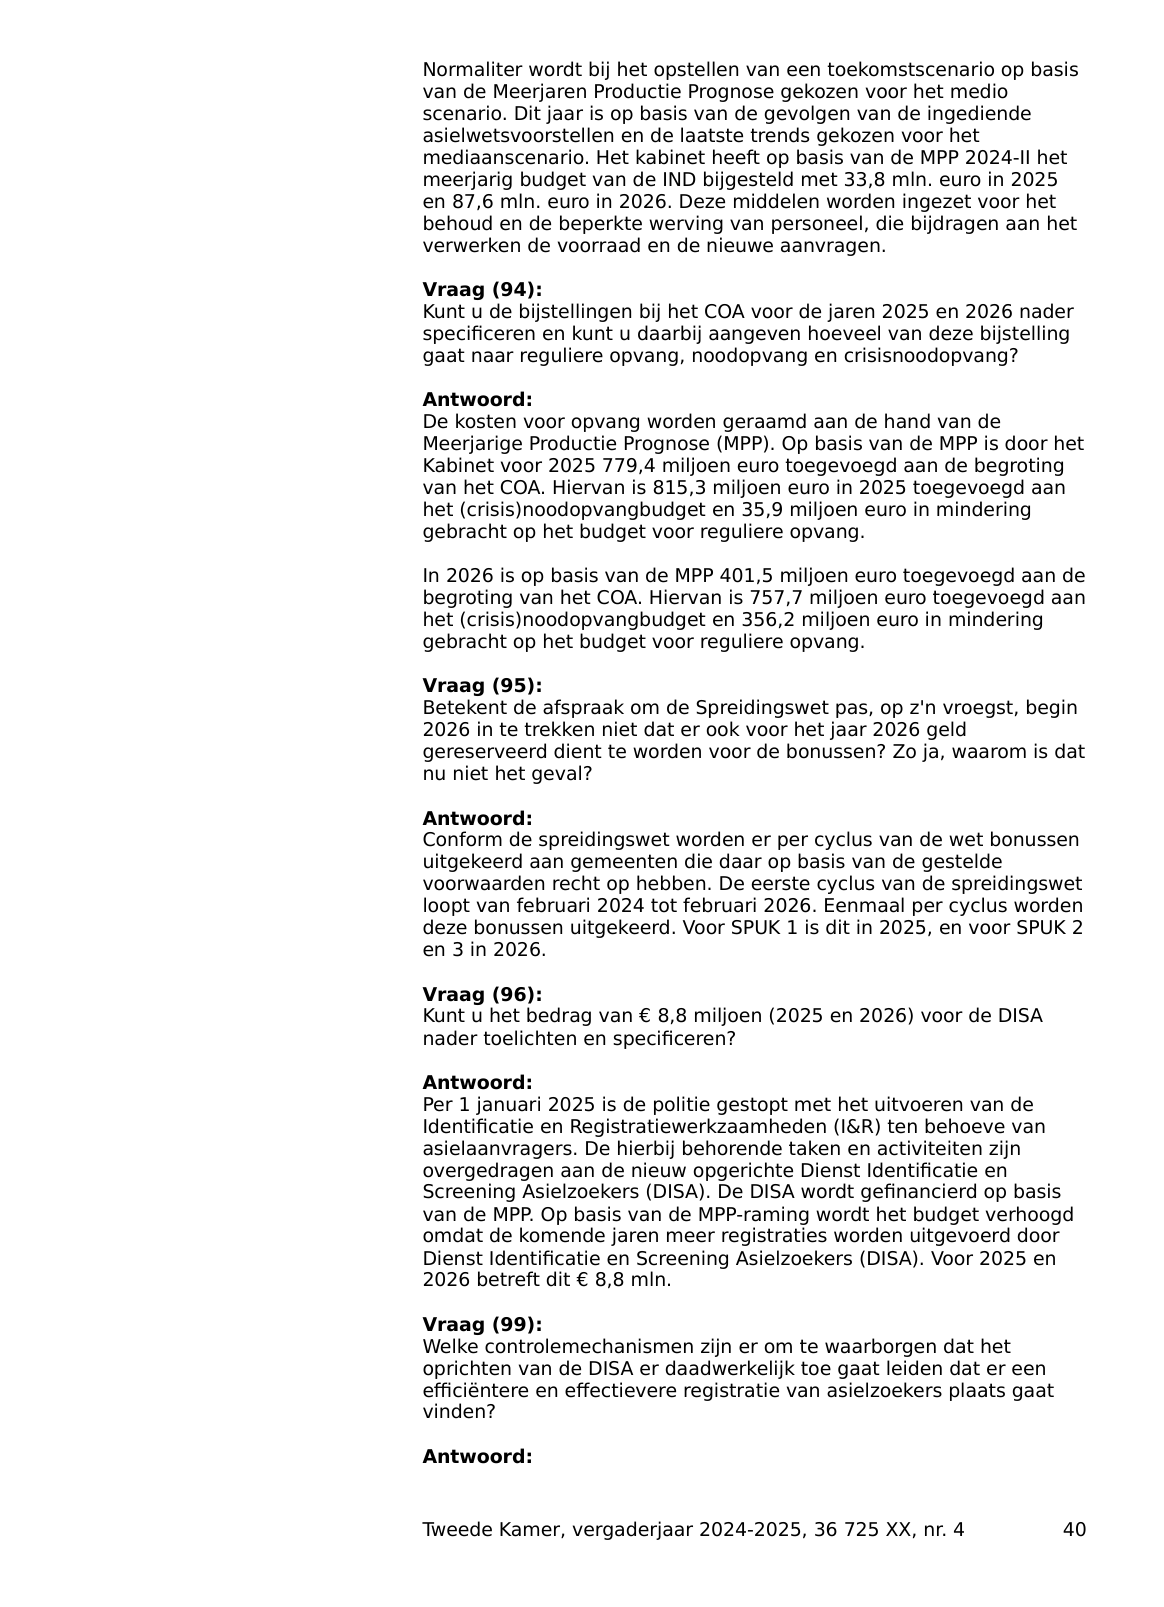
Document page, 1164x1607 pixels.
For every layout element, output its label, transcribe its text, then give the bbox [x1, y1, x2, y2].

text Normaliter wordt bij het opstellen van een toekomstscenario op basis van de Meerjaren Productie Prognose gekozen voor het medio scenario. Dit jaar is op basis van de gevolgen van de ingediende asielwetsvoorstellen en de laatste trends gekozen voor het mediaanscenario. Het kabinet heeft op basis van de MPP 2024-II het meerjarig budget van de IND bijgesteld met 33,8 mln. euro in 2025 en 87,6 mln. euro in 2026. Deze middelen worden ingezet voor het behoud en de beperkte werving van personeel, die bijdragen aan het verwerken de voorraad en de nieuwe aanvragen. [422, 59, 1087, 257]
text Kunt u het bedrag van € 8,8 miljoen (2025 en 2026) voor de DISA nader toelichten en specificeren? [422, 1005, 1087, 1049]
text Vraag (95): [422, 675, 1087, 697]
text Betekent de afspraak om de Spreidingswet pas, op z'n vroegst, begin 2026 in te trekken niet dat er ook voor het jaar 2026 geld gereserveerd dient te worden voor de bonussen? Zo ja, waarom is dat nu niet het geval? [422, 697, 1087, 785]
text Conform de spreidingswet worden er per cyclus van de wet bonussen uitgekeerd aan gemeenten die daar op basis van de gestelde voorwaarden recht op hebben. De eerste cyclus van de spreidingswet loopt van februari 2024 tot februari 2026. Eenmaal per cyclus worden deze bonussen uitgekeerd. Voor SPUK 1 is dit in 2025, en voor SPUK 2 en 3 in 2026. [422, 829, 1087, 961]
text Per 1 januari 2025 is de politie gestopt met het uitvoeren van de Identificatie en Registratiewerkzaamheden (I&R) ten behoeve van asielaanvragers. De hierbij behorende taken en activiteiten zijn overgedragen aan de nieuw opgerichte Dienst Identificatie en Screening Asielzoekers (DISA). De DISA wordt gefinancierd op basis van de MPP. Op basis van de MPP-raming wordt het budget verhoogd omdat de komende jaren meer registraties worden uitgevoerd door Dienst Identificatie en Screening Asielzoekers (DISA). Voor 2025 en 2026 betreft dit € 8,8 mln. [422, 1093, 1087, 1291]
text Antwoord: [422, 807, 1087, 829]
text Vraag (94): [422, 279, 1087, 301]
text De kosten voor opvang worden geraamd aan de hand van de Meerjarige Productie Prognose (MPP). Op basis van de MPP is door het Kabinet voor 2025 779,4 miljoen euro toegevoegd aan de begroting van het COA. Hiervan is 815,3 miljoen euro in 2025 toegevoegd aan het (crisis)noodopvangbudget en 35,9 miljoen euro in mindering gebracht op het budget voor reguliere opvang. [422, 411, 1087, 543]
text Vraag (96): [422, 983, 1087, 1005]
text In 2026 is op basis van de MPP 401,5 miljoen euro toegevoegd aan de begroting van het COA. Hiervan is 757,7 miljoen euro toegevoegd aan het (crisis)noodopvangbudget en 356,2 miljoen euro in mindering gebracht op het budget voor reguliere opvang. [422, 565, 1087, 653]
text Antwoord: [422, 1072, 1087, 1093]
text Welke controlemechanismen zijn er om te waarborgen dat het oprichten van de DISA er daadwerkelijk toe gaat leiden dat er een efficiëntere en effectievere registratie van asielzoekers plaats gaat vinden? [422, 1336, 1087, 1423]
text Antwoord: [422, 389, 1087, 411]
text Antwoord: [422, 1446, 1087, 1468]
text Vraag (99): [422, 1313, 1087, 1336]
text Kunt u de bijstellingen bij het COA voor de jaren 2025 en 2026 nader specificeren en kunt u daarbij aangeven hoeveel van deze bijstelling gaat naar reguliere opvang, noodopvang en crisisnoodopvang? [422, 301, 1087, 367]
